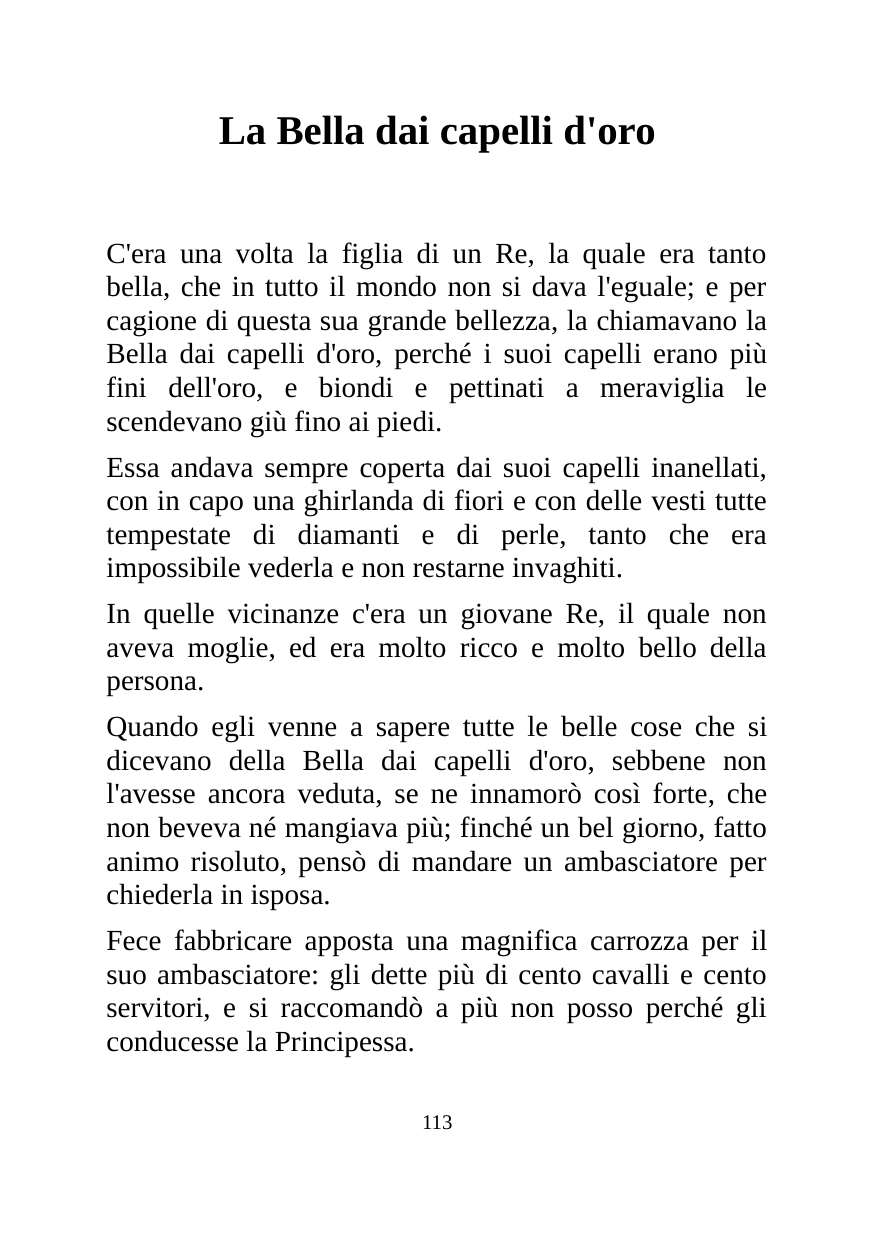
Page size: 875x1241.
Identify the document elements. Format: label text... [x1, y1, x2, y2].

text Fece fabbricare apposta una magnifica carrozza per il suo ambasciatore: gli dette più di cento cavalli e cento servitori, e si raccomandò a più non posso perché gli conducesse la Principessa. [106, 923, 768, 1057]
text In quelle vicinanze c'era un giovane Re, il quale non aveva moglie, ed era molto ricco e molto bello della persona. [106, 596, 768, 697]
text Quando egli venne a sapere tutte le belle cose che si dicevano della Bella dai capelli d'oro, sebbene non l'avesse ancora veduta, se ne innamorò così forte, che non beveva né mangiava più; finché un bel giorno, fatto animo risoluto, pensò di mandare un ambasciatore per chiederla in isposa. [106, 709, 768, 911]
text Essa andava sempre coperta dai suoi capelli inanellati, con in capo una ghirlanda di fiori e con delle vesti tutte tempestate di diamanti e di perle, tanto che era impossibile vederla e non restarne invaghiti. [106, 450, 768, 584]
subtitle La Bella dai capelli d'oro [106, 106, 768, 153]
text C'era una volta la figlia di un Re, la quale era tanto bella, che in tutto il mondo non si dava l'eguale; e per cagione di questa sua grande bellezza, la chiamavano la Bella dai capelli d'oro, perché i suoi capelli erano più fini dell'oro, e biondi e pettinati a meraviglia le scendevano giù fino ai piedi. [106, 236, 768, 437]
